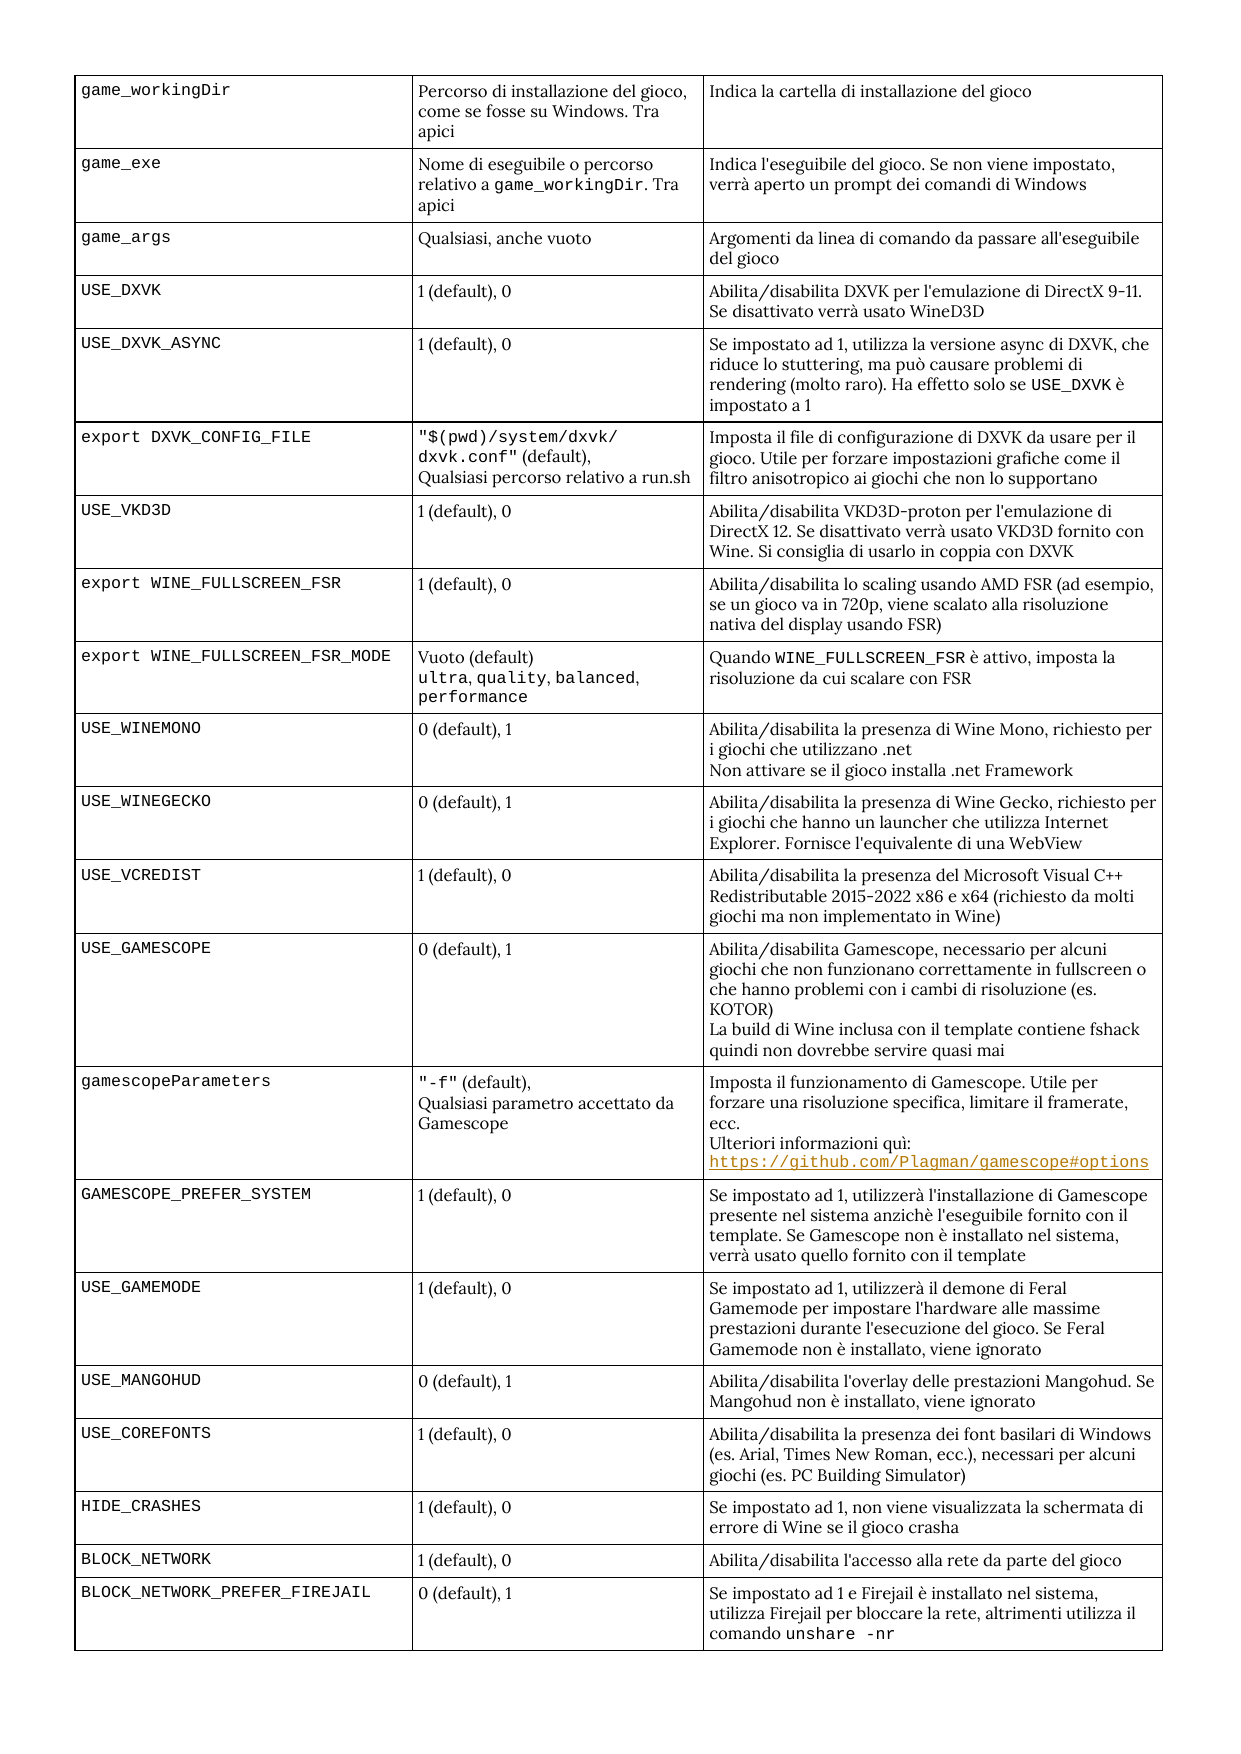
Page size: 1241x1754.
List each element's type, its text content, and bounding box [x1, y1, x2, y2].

table_cell Se impostato ad 1, utilizzerà il demone di Feral Gamemode per impostare l'hardware alle massime prestazioni durante l'esecuzione del gioco. Se Feral Gamemode non è installato, viene ignorato [704, 1273, 1162, 1365]
table_cell 1 (default), 0 [413, 496, 703, 568]
table_cell 1 (default), 0 [413, 569, 703, 641]
table_cell 0 (default), 1 [413, 934, 703, 1066]
table_cell gamescopeParameters [76, 1067, 412, 1178]
table_cell USE_VKD3D [76, 496, 412, 568]
table_cell "$(pwd)/system/dxvk/dxvk.conf" (default), Qualsiasi percorso relativo a run.sh [413, 423, 703, 494]
table_cell 0 (default), 1 [413, 714, 703, 786]
table_cell 1 (default), 0 [413, 1545, 703, 1577]
table_cell Imposta il file di configurazione di DXVK da usare per il gioco. Utile per forzare impostazioni grafiche come il filtro anisotropico ai giochi che non lo supportano [704, 423, 1162, 494]
table_cell USE_MANGOHUD [76, 1366, 412, 1418]
table_cell "-f" (default), Qualsiasi parametro accettato da Gamescope [413, 1067, 703, 1178]
table_cell 1 (default), 0 [413, 1273, 703, 1365]
table_cell Abilita/disabilita la presenza di Wine Gecko, richiesto per i giochi che hanno un launcher che utilizza Internet Explorer. Fornisce l'equivalente di una WebView [704, 787, 1162, 859]
table_cell export WINE_FULLSCREEN_FSR_MODE [76, 642, 412, 713]
table_cell USE_VCREDIST [76, 860, 412, 932]
table_cell 1 (default), 0 [413, 860, 703, 932]
table_cell USE_DXVK_ASYNC [76, 329, 412, 421]
table_cell Imposta il funzionamento di Gamescope. Utile per forzare una risoluzione specifica, limitare il framerate, ecc. Ulteriori informazioni quì: https://github.com/Plagman/gamescope#options [704, 1067, 1162, 1178]
table_cell Abilita/disabilita l'overlay delle prestazioni Mangohud. Se Mangohud non è installato, viene ignorato [704, 1366, 1162, 1418]
table_cell Abilita/disabilita la presenza dei font basilari di Windows (es. Arial, Times New Roman, ecc.), necessari per alcuni giochi (es. PC Building Simulator) [704, 1419, 1162, 1491]
table_cell 1 (default), 0 [413, 276, 703, 328]
table_cell Abilita/disabilita la presenza del Microsoft Visual C++ Redistributable 2015-2022 x86 e x64 (richiesto da molti giochi ma non implementato in Wine) [704, 860, 1162, 932]
table_cell USE_COREFONTS [76, 1419, 412, 1491]
table_cell 1 (default), 0 [413, 329, 703, 421]
table_cell Se impostato ad 1, utilizza la versione async di DXVK, che riduce lo stuttering, ma può causare problemi di rendering (molto raro). Ha effetto solo se USE_DXVK è impostato a 1 [704, 329, 1162, 421]
table_cell Abilita/disabilita Gamescope, necessario per alcuni giochi che non funzionano correttamente in fullscreen o che hanno problemi con i cambi di risoluzione (es. KOTOR) La build di Wine inclusa con il template contiene fshack quindi non dovrebbe servire quasi mai [704, 934, 1162, 1066]
table_cell Percorso di installazione del gioco, come se fosse su Windows. Tra apici [413, 76, 703, 148]
table_cell Quando WINE_FULLSCREEN_FSR è attivo, imposta la risoluzione da cui scalare con FSR [704, 642, 1162, 713]
table_cell Indica l'eseguibile del gioco. Se non viene impostato, verrà aperto un prompt dei comandi di Windows [704, 149, 1162, 222]
table_cell USE_GAMEMODE [76, 1273, 412, 1365]
table_cell Indica la cartella di installazione del gioco [704, 76, 1162, 148]
table_cell game_args [76, 223, 412, 275]
table_cell export DXVK_CONFIG_FILE [76, 423, 412, 494]
table_cell Abilita/disabilita lo scaling usando AMD FSR (ad esempio, se un gioco va in 720p, viene scalato alla risoluzione nativa del display usando FSR) [704, 569, 1162, 641]
table_cell USE_WINEGECKO [76, 787, 412, 859]
table_cell Abilita/disabilita VKD3D-proton per l'emulazione di DirectX 12. Se disattivato verrà usato VKD3D fornito con Wine. Si consiglia di usarlo in coppia con DXVK [704, 496, 1162, 568]
table_cell Qualsiasi, anche vuoto [413, 223, 703, 275]
table_cell USE_GAMESCOPE [76, 934, 412, 1066]
table_cell Abilita/disabilita la presenza di Wine Mono, richiesto per i giochi che utilizzano .net Non attivare se il gioco installa .net Framework [704, 714, 1162, 786]
table_cell export WINE_FULLSCREEN_FSR [76, 569, 412, 641]
table_cell Se impostato ad 1 e Firejail è installato nel sistema, utilizza Firejail per bloccare la rete, altrimenti utilizza il comando unshare -nr [704, 1578, 1162, 1650]
table_cell Argomenti da linea di comando da passare all'eseguibile del gioco [704, 223, 1162, 275]
table_cell USE_WINEMONO [76, 714, 412, 786]
table_cell Se impostato ad 1, non viene visualizzata la schermata di errore di Wine se il gioco crasha [704, 1492, 1162, 1544]
table_cell Nome di eseguibile o percorso relativo a game_workingDir. Tra apici [413, 149, 703, 222]
table_cell BLOCK_NETWORK [76, 1545, 412, 1577]
table_cell USE_DXVK [76, 276, 412, 328]
table_cell GAMESCOPE_PREFER_SYSTEM [76, 1180, 412, 1272]
table_cell Vuoto (default) ultra, quality, balanced, performance [413, 642, 703, 713]
table_cell 0 (default), 1 [413, 1578, 703, 1650]
table_cell game_exe [76, 149, 412, 222]
table_cell Se impostato ad 1, utilizzerà l'installazione di Gamescope presente nel sistema anzichè l'eseguibile fornito con il template. Se Gamescope non è installato nel sistema, verrà usato quello fornito con il template [704, 1180, 1162, 1272]
table_cell game_workingDir [76, 76, 412, 148]
table_cell Abilita/disabilita l'accesso alla rete da parte del gioco [704, 1545, 1162, 1577]
table_cell 1 (default), 0 [413, 1180, 703, 1272]
table_cell 0 (default), 1 [413, 1366, 703, 1418]
table_cell 1 (default), 0 [413, 1492, 703, 1544]
table_cell 0 (default), 1 [413, 787, 703, 859]
table_cell BLOCK_NETWORK_PREFER_FIREJAIL [76, 1578, 412, 1650]
table_cell Abilita/disabilita DXVK per l'emulazione di DirectX 9-11. Se disattivato verrà usato WineD3D [704, 276, 1162, 328]
table_cell HIDE_CRASHES [76, 1492, 412, 1544]
table_cell 1 (default), 0 [413, 1419, 703, 1491]
